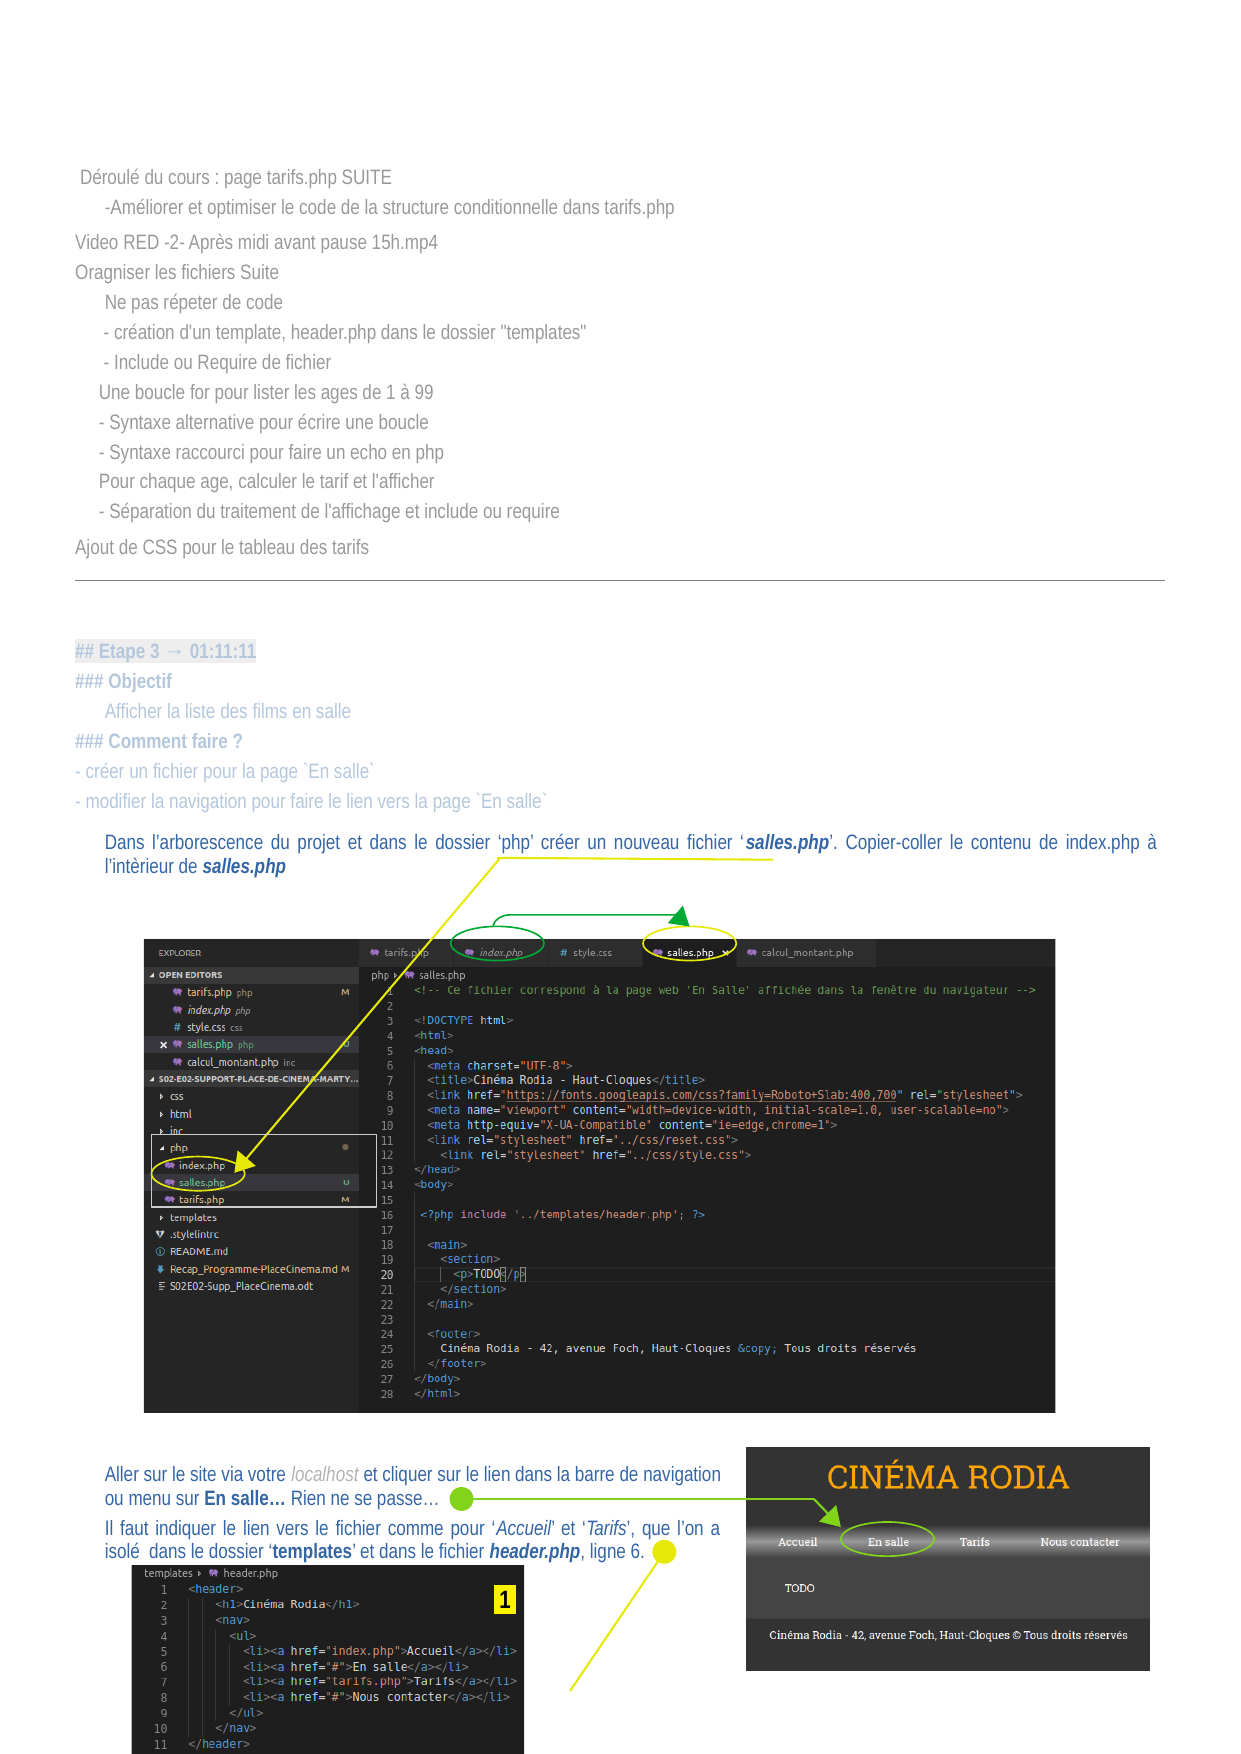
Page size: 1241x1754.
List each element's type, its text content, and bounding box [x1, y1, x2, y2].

text Ajout de CSS pour le tableau des tarifs [75, 535, 1165, 559]
picture [131, 1565, 525, 1754]
picture [152, 1135, 376, 1206]
text ### Comment faire ? [75, 729, 1165, 753]
text - créer un fichier pour la page `En salle` [75, 759, 1165, 783]
text Aller sur le site via votre localhost et cliquer sur le lien dans la barre de navigation ou menu sur En salle… Rien ne se passe… [75, 1462, 746, 1509]
picture [644, 938, 735, 959]
text - Syntaxe raccourci pour faire un echo en php [75, 439, 1165, 463]
text -Améliorer et optimiser le code de la structure conditionnelle dans tarifs.php [75, 194, 1165, 218]
text Dans l’arborescence du projet et dans le dossier ‘php’ créer un nouveau fichier ‘salles.php’. Copier-coller le contenu de index.php à l’intèrieur de salles.php [75, 830, 1165, 878]
text - modifier la navigation pour faire le lien vers la page `En salle` [75, 788, 1165, 812]
text Video RED -2- Après midi avant pause 15h.mp4 [75, 230, 1165, 254]
text Pour chaque age, calculer le tarif et l'afficher [75, 469, 1165, 493]
text ## Etape 3 → 01:11:11 [75, 639, 1165, 663]
text - Include ou Require de fichier [75, 350, 1165, 374]
text Afficher la liste des films en salle [75, 699, 1165, 723]
text - Syntaxe alternative pour écrire une boucle [75, 410, 1165, 434]
text - Séparation du traitement de l'affichage et include ou require [75, 499, 1165, 523]
picture [452, 938, 543, 959]
text Oragniser les fichiers Suite [75, 260, 1165, 284]
picture [143, 938, 1056, 1413]
text ### Objectif [75, 669, 1165, 693]
text Déroulé du cours : page tarifs.php SUITE [75, 165, 1165, 189]
picture [153, 1158, 243, 1189]
text Il faut indiquer le lien vers le fichier comme pour ‘Accueil’ et ‘Tarifs’, que l’on a isolé dans le dossier ‘templates’ et dans le fichier header.php, ligne 6. [75, 1515, 746, 1563]
picture [152, 1135, 264, 1168]
text Une boucle for pour lister les ages de 1 à 99 [75, 380, 1165, 404]
text Ne pas répeter de code [75, 290, 1165, 314]
picture [746, 1447, 1150, 1671]
text - création d'un template, header.php dans le dossier "templates" [75, 320, 1165, 344]
